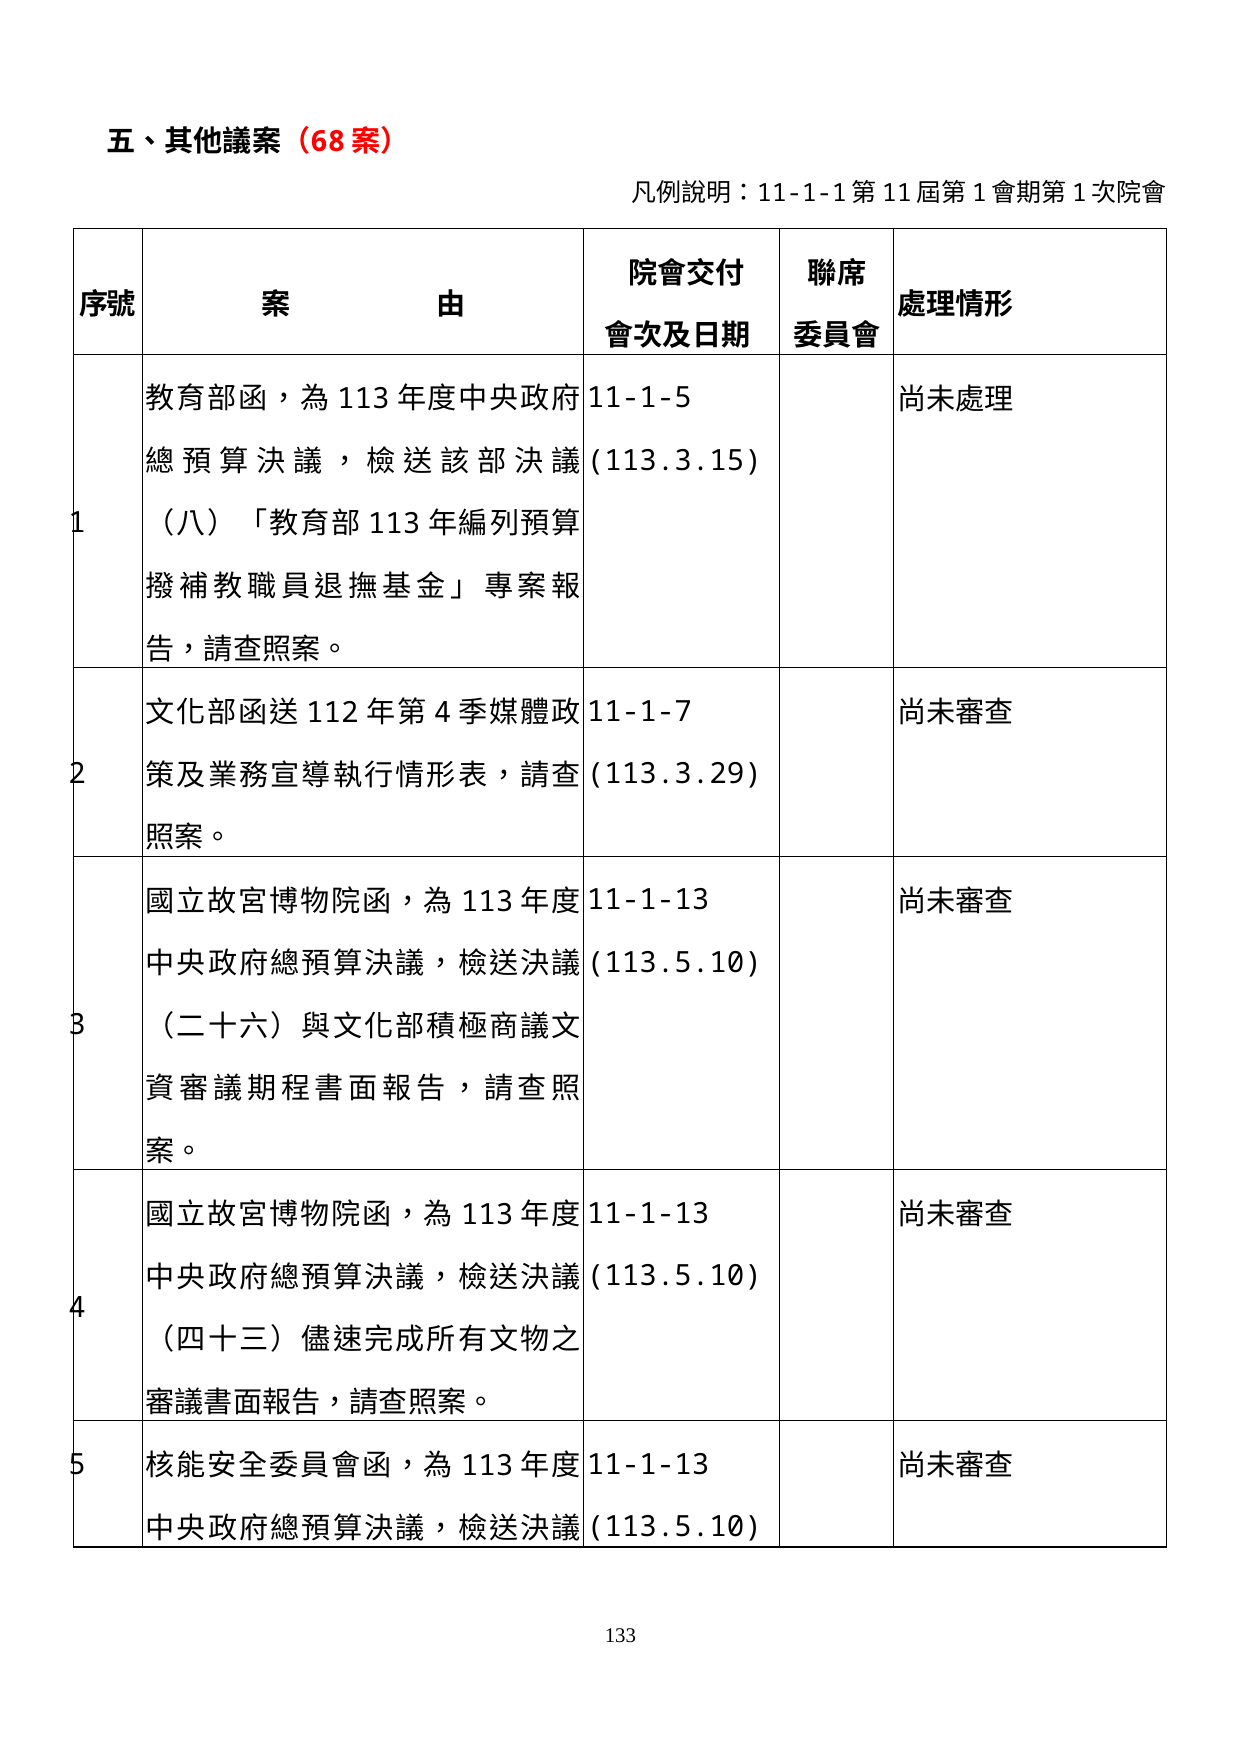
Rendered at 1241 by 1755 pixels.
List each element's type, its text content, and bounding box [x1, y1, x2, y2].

table_cell 尚未處理 [894, 355, 1166, 667]
table_cell 尚未審查 [894, 1170, 1166, 1420]
table_cell [74, 1463, 80, 1472]
table_cell 國立故宮博物院函，為113年度中央政府總預算決議，檢送決議（二十六）與文化部積極商議文資審議期程書面報告，請查照案。 [143, 857, 583, 1169]
table_cell [780, 355, 893, 667]
table_cell 11-1-13 (113.5.10) [584, 857, 779, 1169]
table_cell 11-1-13 (113.5.10) [584, 1170, 779, 1420]
table_cell [74, 355, 142, 667]
table_header 聯席 委員會 [780, 229, 893, 354]
table_cell 11-1-13 (113.5.10) [584, 1421, 779, 1546]
table_cell 尚未審查 [894, 857, 1166, 1169]
table_cell [74, 1299, 79, 1310]
text 五、其他議案（68案） [74, 118, 1166, 160]
table_cell 尚未審查 [894, 668, 1166, 856]
table_cell [74, 1024, 81, 1032]
table_cell [74, 668, 142, 856]
table_cell [74, 1421, 142, 1546]
table_header 院會交付 會次及日期 [584, 229, 779, 354]
table_cell [780, 668, 893, 856]
table_cell 11-1-7 (113.3.29) [584, 668, 779, 856]
table_cell [74, 857, 142, 1169]
table_cell [780, 857, 893, 1169]
text 凡例說明：11-1-1第11屆第1會期第1次院會 [74, 173, 1166, 209]
table_cell 尚未審查 [894, 1421, 1166, 1546]
table_header 序號 [74, 229, 142, 354]
table_cell [74, 1170, 142, 1420]
table_header 處理情形 [894, 229, 1166, 354]
table_cell [74, 1015, 80, 1022]
table_header 案 由 [143, 229, 583, 354]
table_cell [74, 764, 80, 776]
table_cell 文化部函送112年第4季媒體政策及業務宣導執行情形表，請查照案。 [143, 668, 583, 856]
table_cell 教育部函，為113年度中央政府總預算決議，檢送該部決議（八）「教育部113年編列預算撥補教職員退撫基金」專案報告，請查照案。 [143, 355, 583, 667]
table_cell [780, 1421, 893, 1546]
table_cell 核能安全委員會函，為113年度中央政府總預算決議，檢送決議 [143, 1421, 583, 1546]
table_cell 國立故宮博物院函，為113年度中央政府總預算決議，檢送決議（四十三）儘速完成所有文物之審議書面報告，請查照案。 [143, 1170, 583, 1420]
table_cell [780, 1170, 893, 1420]
table_cell 11-1-5 (113.3.15) [584, 355, 779, 667]
